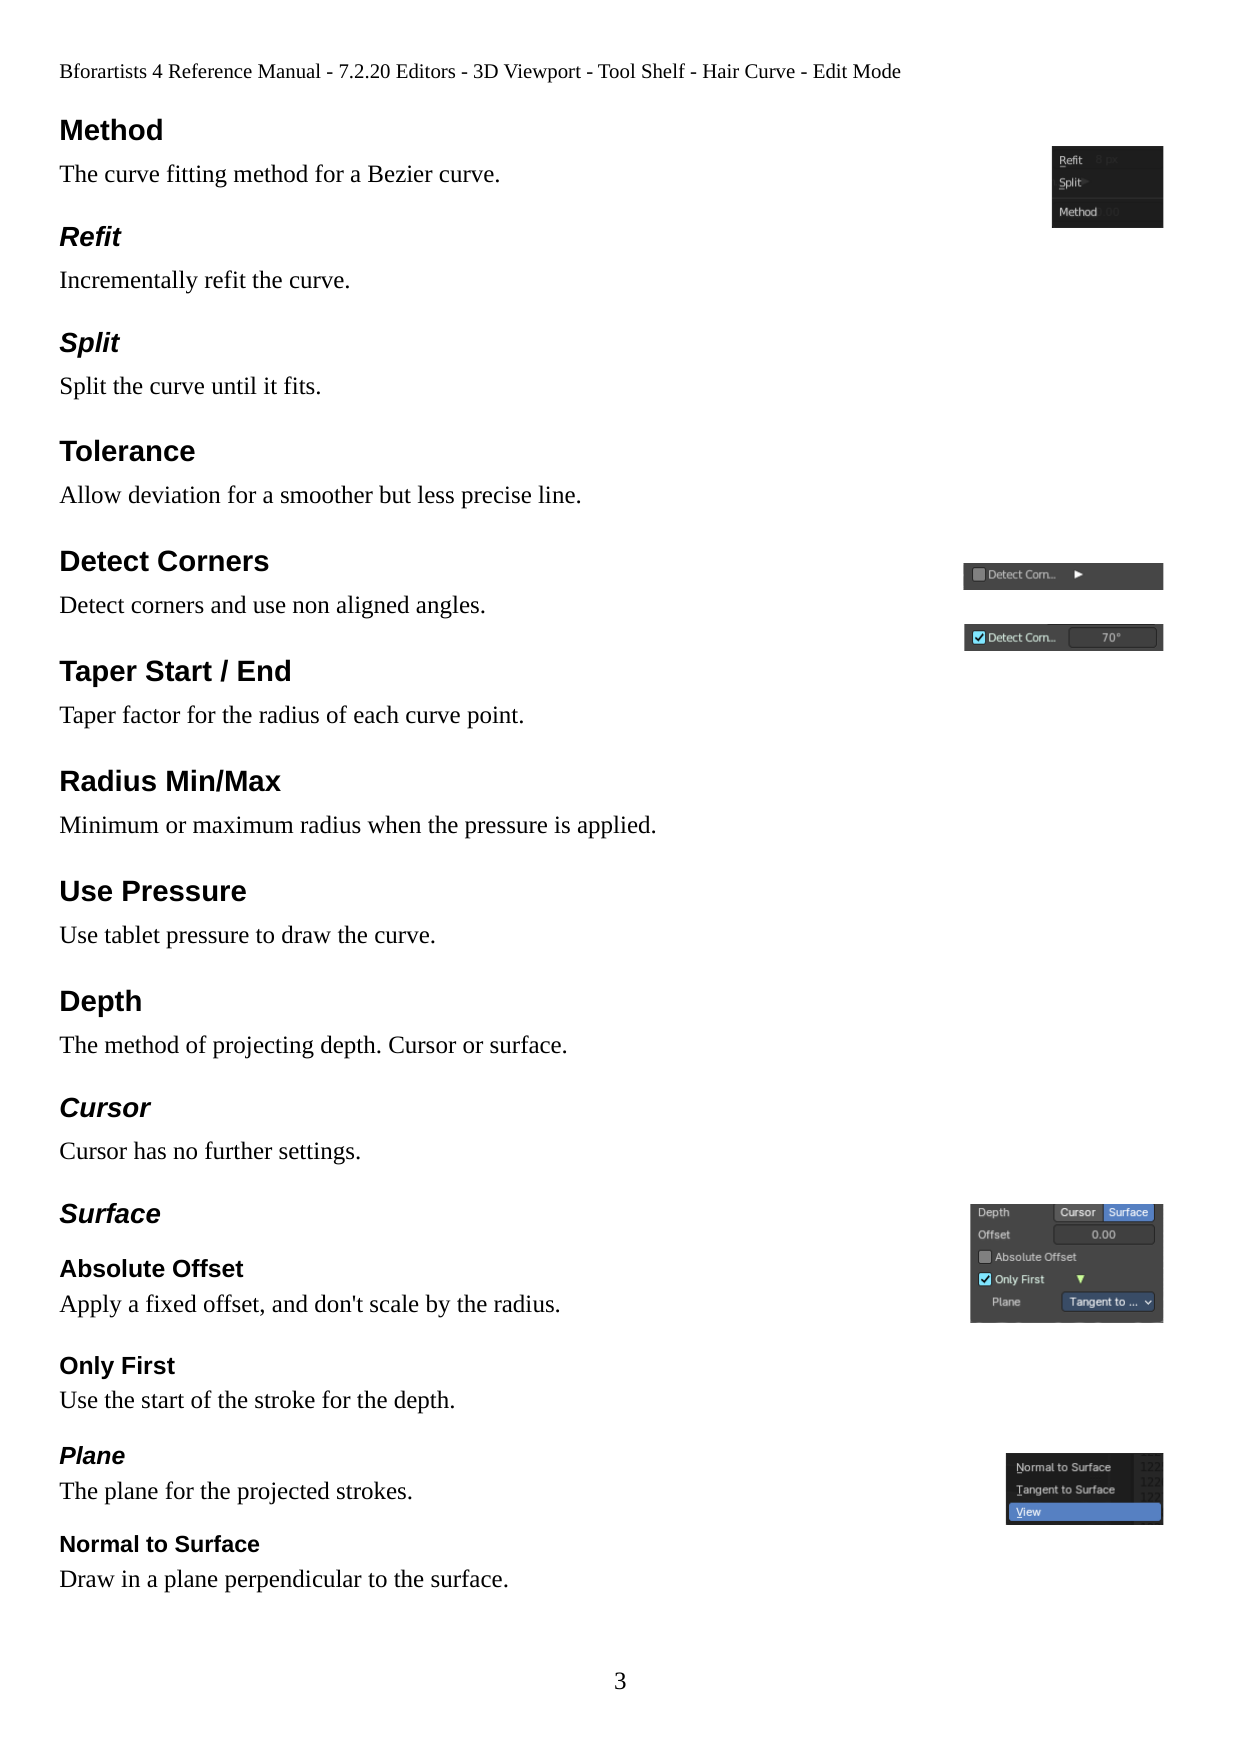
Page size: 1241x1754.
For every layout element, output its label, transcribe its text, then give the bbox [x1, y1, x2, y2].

subtitle Method [59, 113, 1181, 146]
subtitle Radius Min/Max [59, 764, 1181, 798]
text The method of projecting depth. Cursor or surface. [59, 1030, 1181, 1059]
text The plane for the projected strokes. [59, 1476, 1005, 1504]
text Minimum or maximum radius when the pressure is applied. [59, 810, 1181, 839]
picture [1005, 1453, 1164, 1525]
text Draw in a plane perpendicular to the surface. [59, 1564, 1181, 1593]
text Split the curve until it fits. [59, 371, 1181, 399]
text Taper factor for the radius of each curve point. [59, 700, 1181, 729]
subtitle Absolute Offset [59, 1254, 970, 1283]
text Detect corners and use non aligned angles. [59, 591, 1181, 619]
subtitle [1164, 1254, 1181, 1283]
text Apply a fixed offset, and don't scale by the radius. [59, 1289, 970, 1318]
subtitle Depth [59, 984, 1181, 1018]
text Allow deviation for a smoother but less precise line. [59, 481, 1181, 509]
picture [1051, 146, 1164, 228]
picture [964, 624, 1164, 651]
text Use tablet pressure to draw the curve. [59, 920, 1181, 949]
text Incrementally refit the curve. [59, 265, 1181, 293]
subtitle Normal to Surface [59, 1531, 1181, 1558]
subtitle Taper Start / End [59, 654, 1181, 688]
text Cursor has no further settings. [59, 1136, 1181, 1165]
subtitle Plane [59, 1441, 1181, 1469]
text The curve fitting method for a Bezier curve. [59, 159, 1051, 188]
text Use the start of the stroke for the depth. [59, 1386, 1181, 1414]
subtitle Surface [59, 1198, 1181, 1229]
picture [970, 1204, 1164, 1323]
subtitle Refit [59, 220, 1181, 252]
subtitle Only First [59, 1351, 1181, 1379]
subtitle Detect Corners [59, 544, 1181, 578]
subtitle Split [59, 326, 1181, 358]
subtitle Use Pressure [59, 874, 1181, 908]
picture [963, 563, 1164, 590]
subtitle Cursor [59, 1092, 1181, 1123]
subtitle Tolerance [59, 434, 1181, 468]
